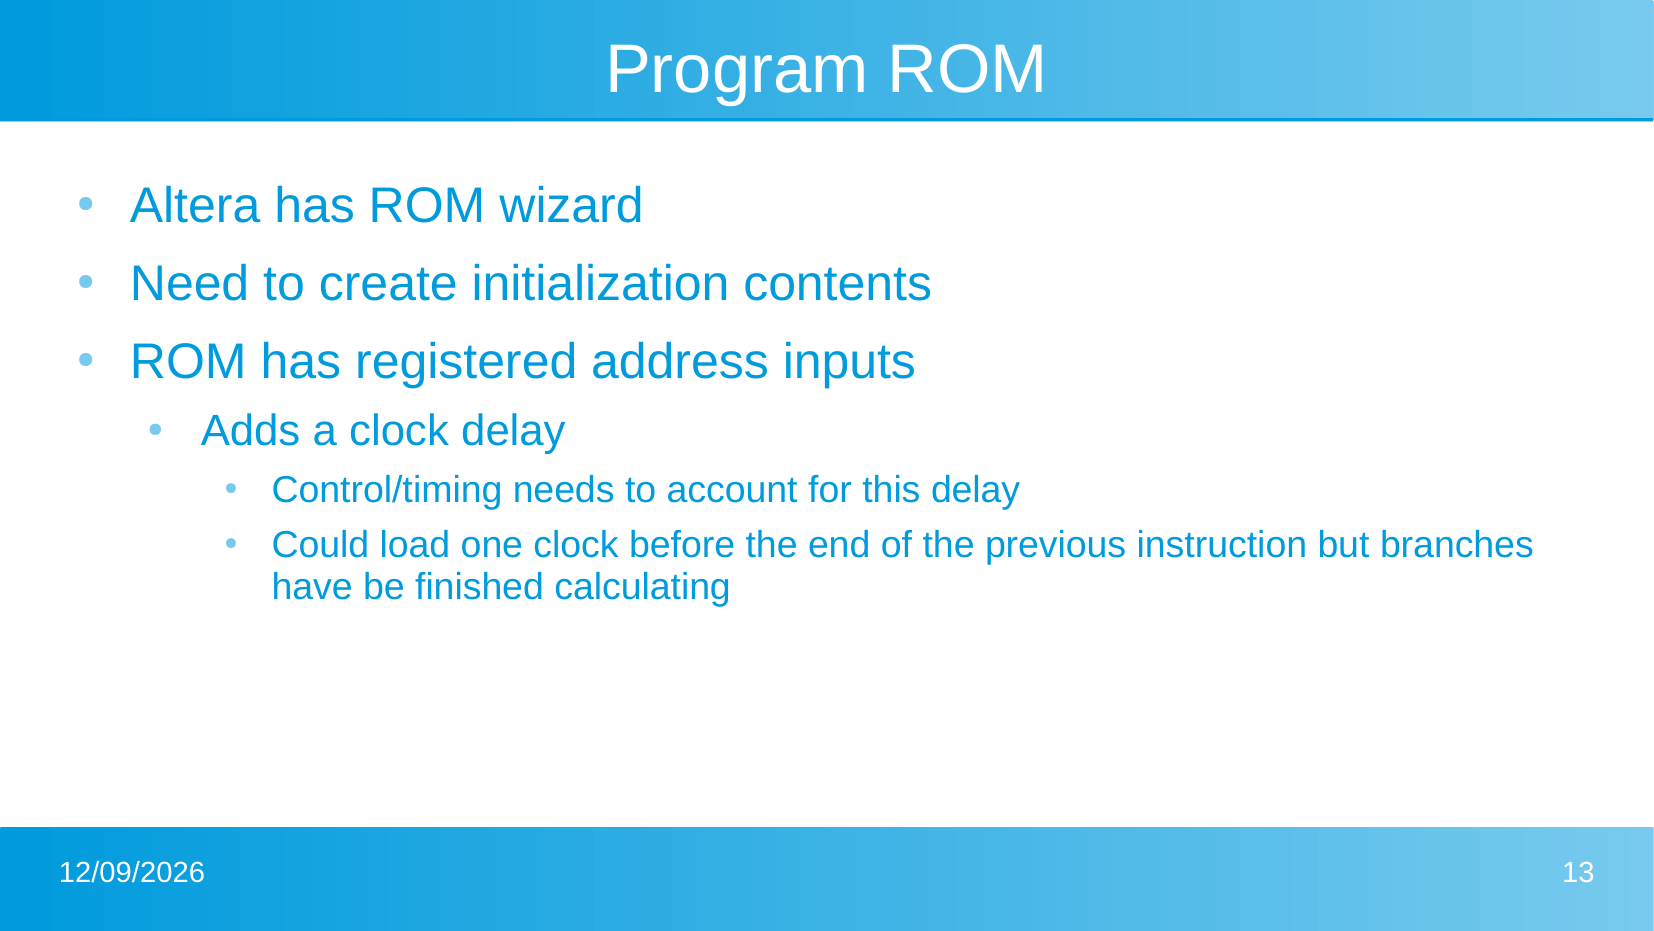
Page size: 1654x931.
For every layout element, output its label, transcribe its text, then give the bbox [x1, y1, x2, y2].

title Program ROM [59, 29, 1595, 108]
list Altera has ROM wizard Need to create initialization contents ROM has registered address inputs Adds a clock delay Control/timing needs to account for this delay Could load one clock before the end of the previous instruction but branches have be finished calculating [59, 177, 1595, 768]
